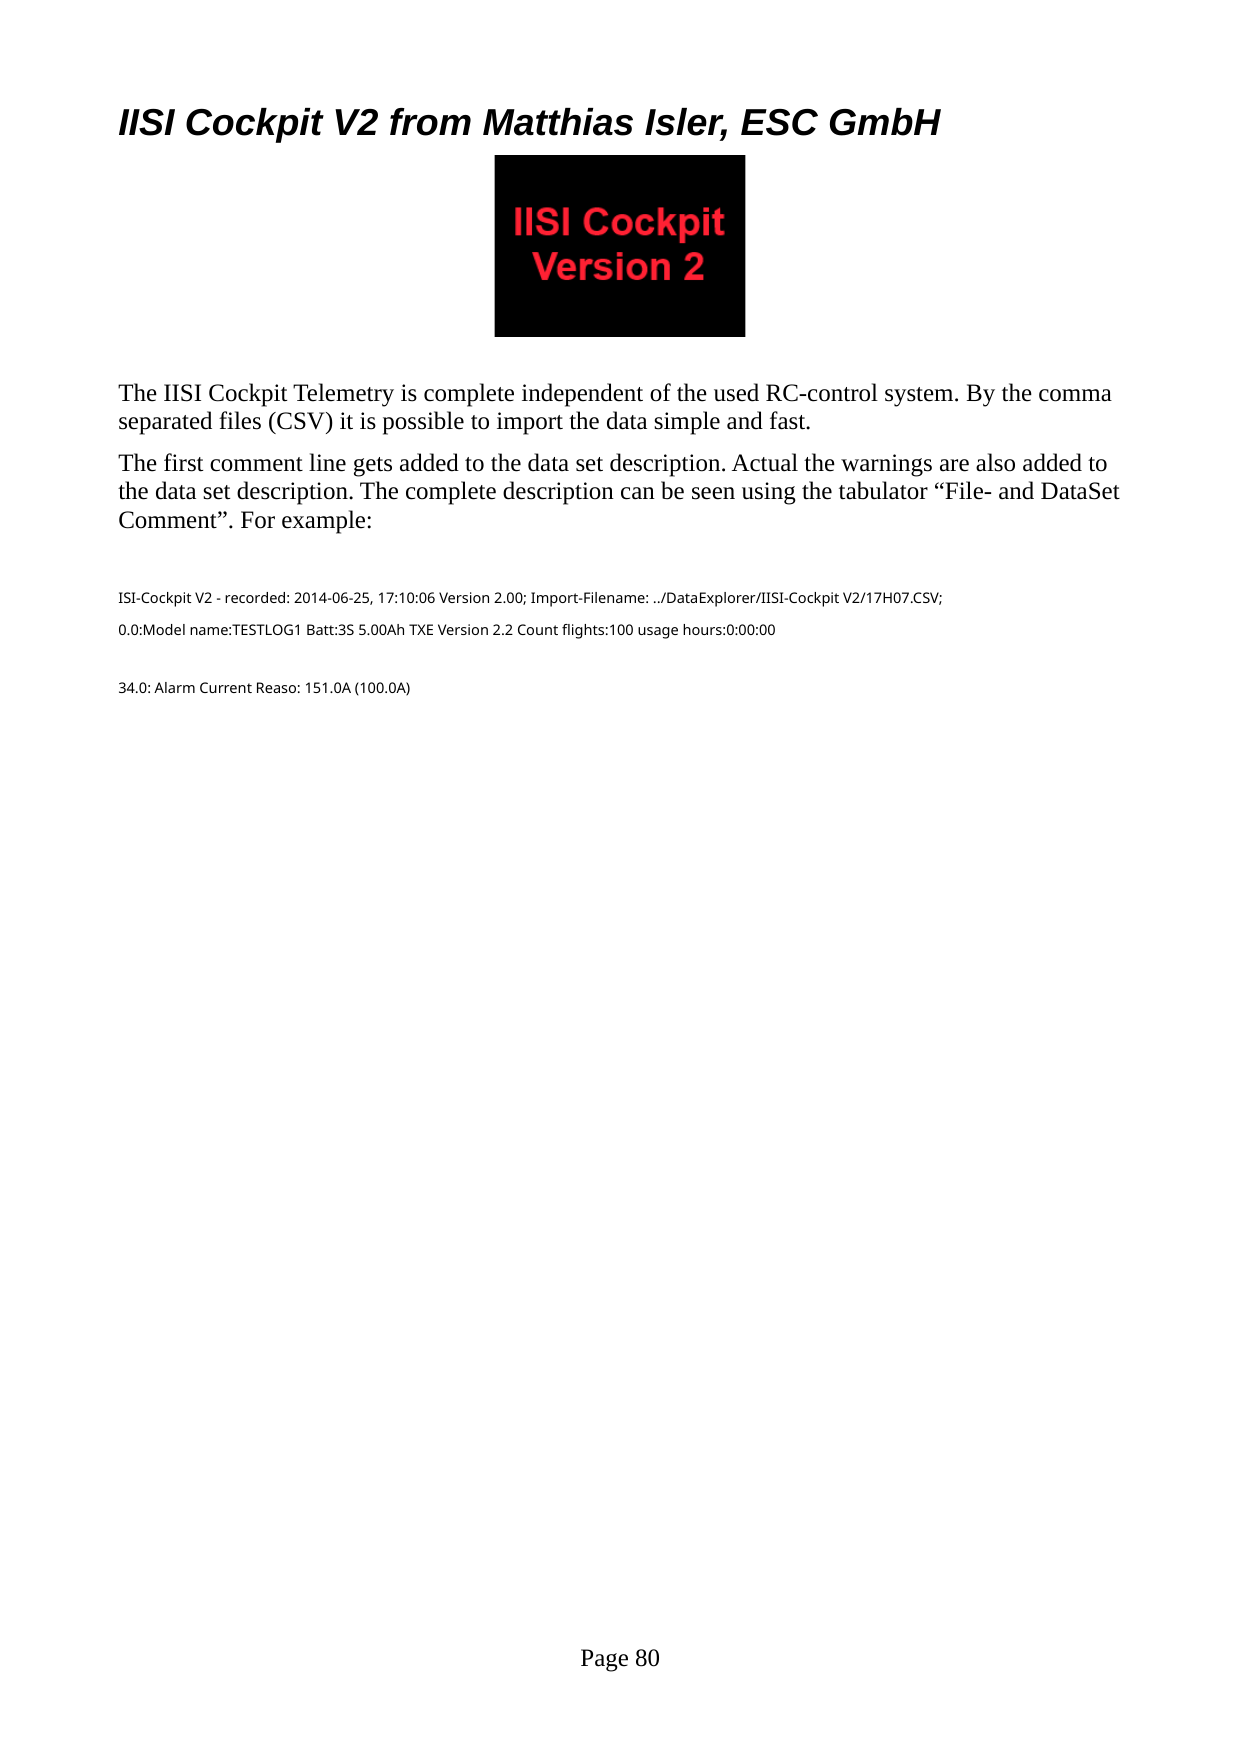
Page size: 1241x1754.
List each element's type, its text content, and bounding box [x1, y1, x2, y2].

text The IISI Cockpit Telemetry is complete independent of the used RC-control system. By the comma separated files (CSV) it is possible to import the data simple and fast. [118, 378, 1122, 435]
text The first comment line gets added to the data set description. Actual the warnings are also added to the data set description. The complete description can be seen using the tabulator “File- and DataSet Comment”. For example: [118, 448, 1122, 534]
subtitle IISI Cockpit V2 from Matthias Isler, ESC GmbH [118, 100, 1122, 143]
text ISI-Cockpit V2 - recorded: 2014-06-25, 17:10:06 Version 2.00; Import-Filename: ../DataExplorer/IISI-Cockpit V2/17H07.CSV; [118, 588, 1122, 607]
subtitle 34.0: Alarm Current Reaso: 151.0A (100.0A) [118, 677, 1122, 697]
text 0.0:Model name:TESTLOG1 Batt:3S 5.00Ah TXE Version 2.2 Count flights:100 usage hours:0:00:00 [118, 620, 1122, 640]
